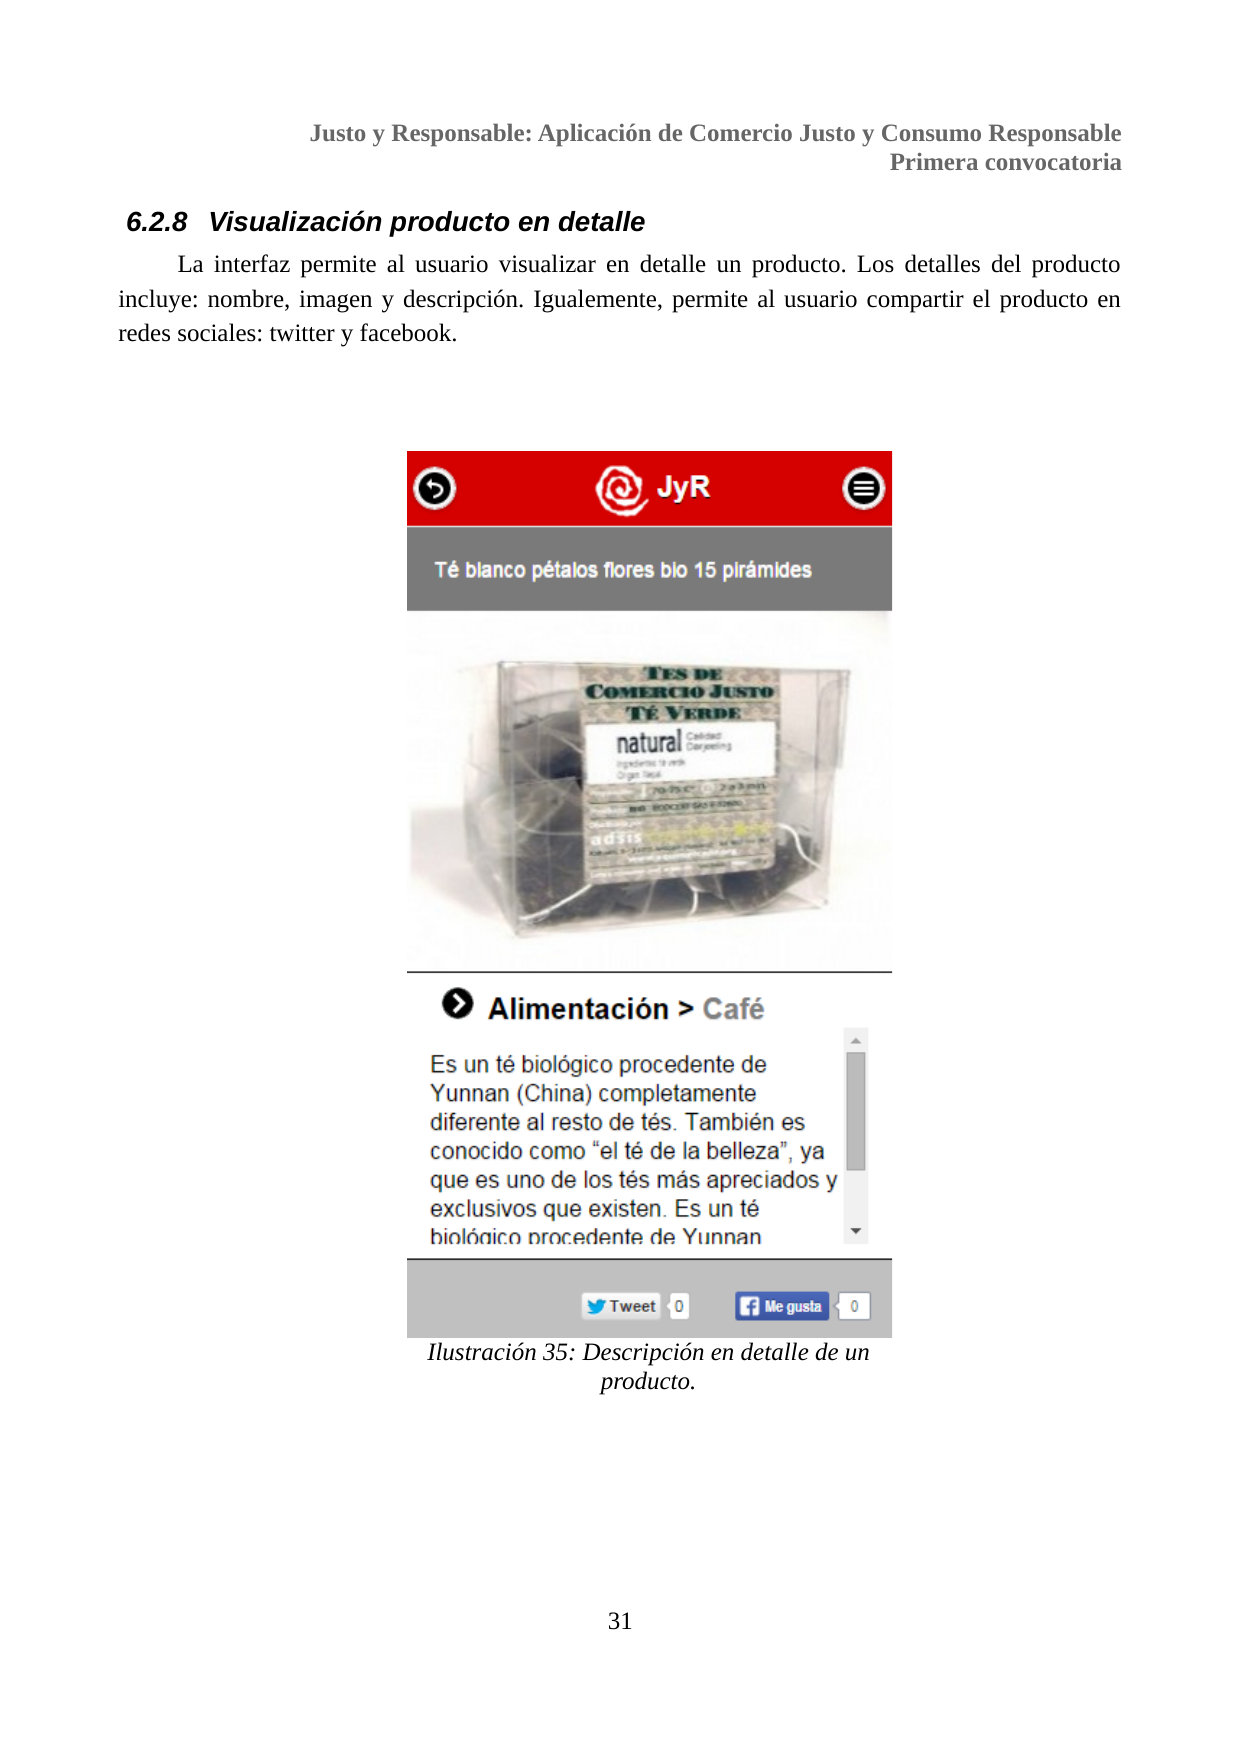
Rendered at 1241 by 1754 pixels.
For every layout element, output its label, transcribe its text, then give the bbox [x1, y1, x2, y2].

text Ilustración 35: Descripción en detalle de un producto. [407, 1338, 892, 1395]
text La interfaz permite al usuario visualizar en detalle un producto. Los detalles del producto incluye: nombre, imagen y descripción. Igualemente, permite al usuario compartir el producto en redes sociales: twitter y facebook. [118, 249, 1122, 347]
picture [407, 451, 893, 1338]
subtitle Visualización producto en detalle [118, 205, 1122, 237]
